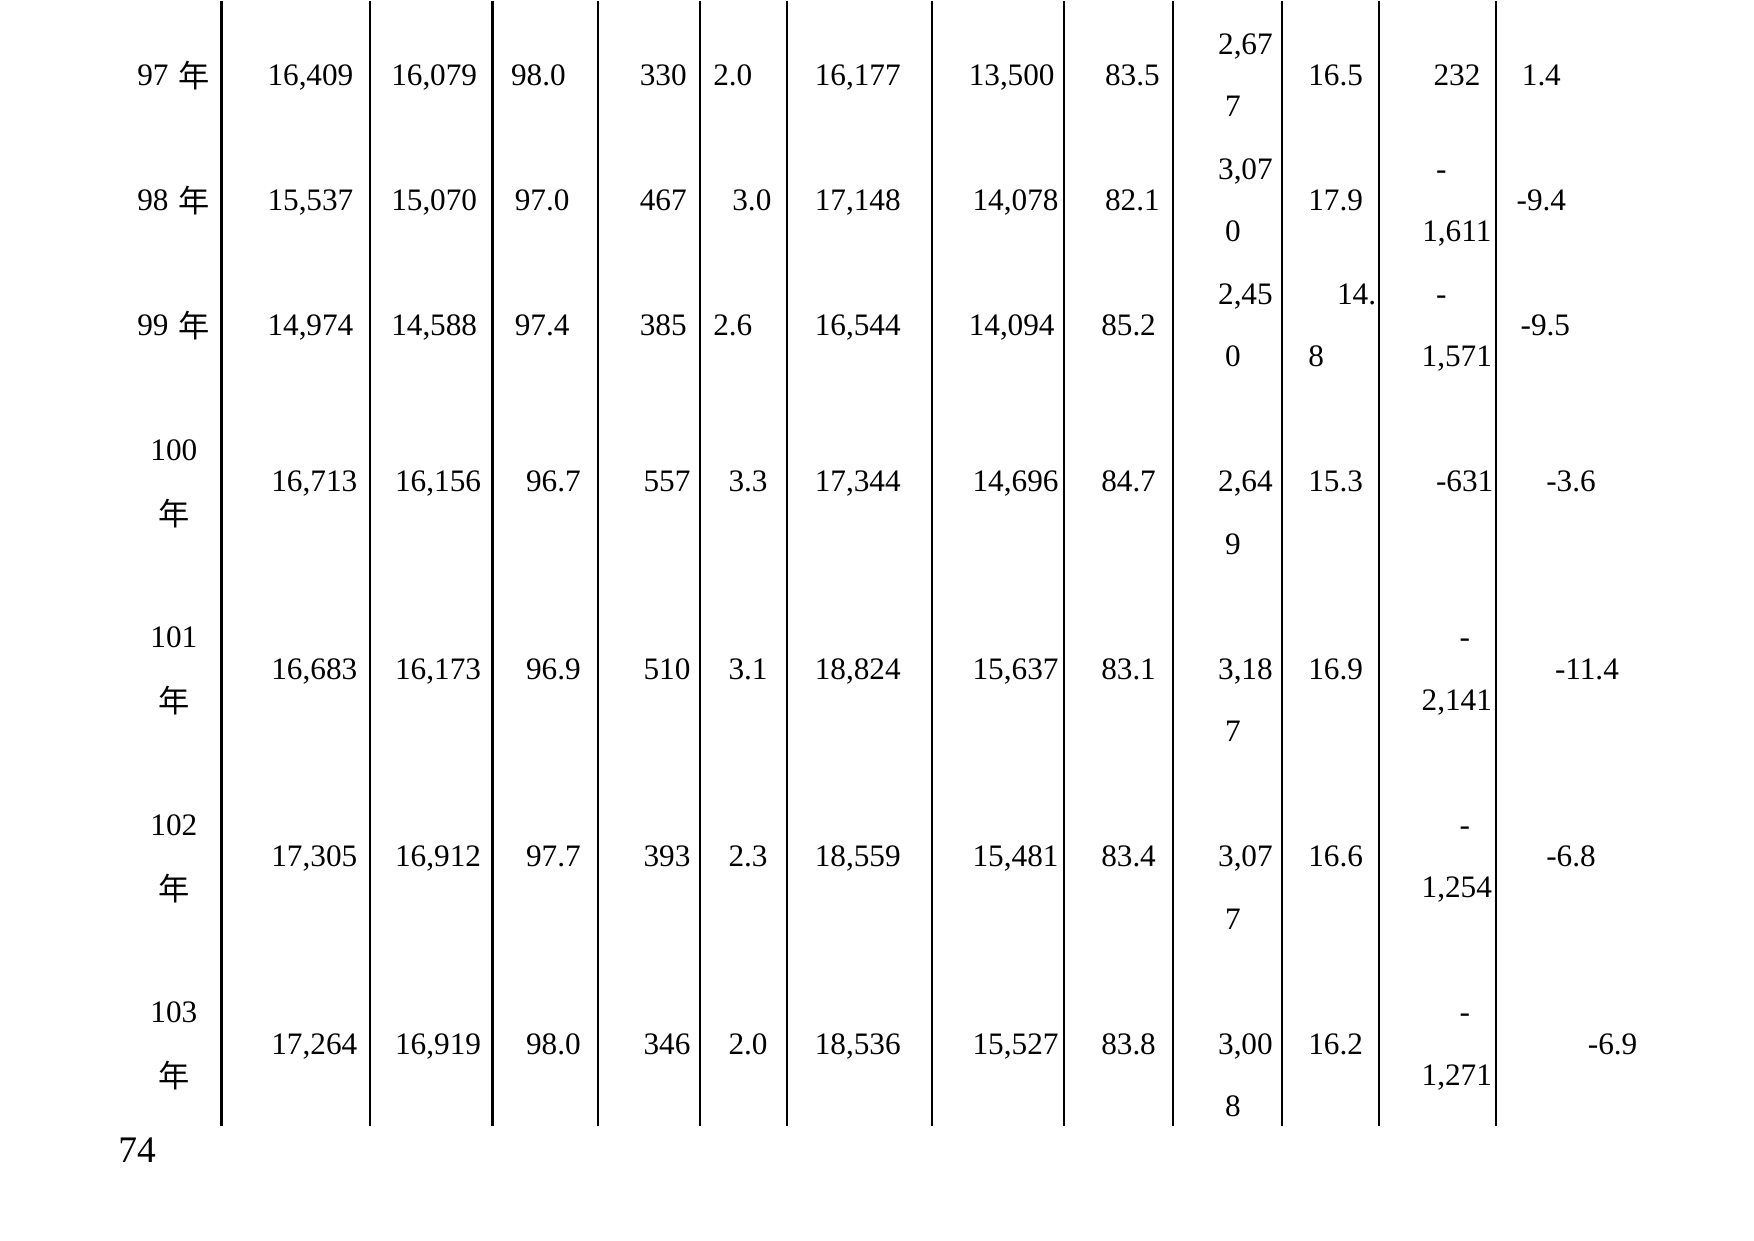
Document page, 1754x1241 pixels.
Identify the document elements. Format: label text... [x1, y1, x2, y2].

table_cell 18,824 [788, 564, 931, 751]
table_cell 330 [599, 1, 699, 126]
table_cell -1,271 [1380, 939, 1495, 1126]
table_cell 16.2 [1283, 939, 1378, 1126]
table_cell 3,070 [1174, 126, 1281, 251]
table_cell 83.5 [1065, 1, 1172, 126]
table_cell 16.6 [1283, 751, 1378, 939]
table_cell 2,677 [1174, 1, 1281, 126]
table_cell 2,450 [1174, 251, 1281, 376]
table_cell 15,537 [223, 126, 369, 251]
table_cell 14,696 [933, 376, 1063, 564]
table_cell 17.9 [1283, 126, 1378, 251]
table_cell 83.4 [1065, 751, 1172, 939]
table_cell 15.3 [1283, 376, 1378, 564]
table_cell 3,187 [1174, 564, 1281, 751]
table_cell 13,500 [933, 1, 1063, 126]
table_cell 557 [599, 376, 699, 564]
table_cell 96.9 [494, 564, 597, 751]
table_cell 17,148 [788, 126, 931, 251]
table_cell 84.7 [1065, 376, 1172, 564]
table_cell 16,683 [223, 564, 369, 751]
table_cell 15,527 [933, 939, 1063, 1126]
table_cell -9.5 [1497, 251, 1641, 376]
table_cell 17,305 [223, 751, 369, 939]
table_cell 385 [599, 251, 699, 376]
table_cell -11.4 [1497, 564, 1641, 751]
table_cell 85.2 [1065, 251, 1172, 376]
table_cell 16,177 [788, 1, 931, 126]
table_cell 2.3 [701, 751, 786, 939]
table_cell 97.7 [494, 751, 597, 939]
table_cell 2.0 [701, 939, 786, 1126]
table_cell 3.0 [701, 126, 786, 251]
table_cell 100年 [116, 376, 220, 564]
table_cell 14,078 [933, 126, 1063, 251]
table_cell 2,649 [1174, 376, 1281, 564]
table_cell 3.3 [701, 376, 786, 564]
table_cell 18,559 [788, 751, 931, 939]
table_cell 17,344 [788, 376, 931, 564]
table_cell -1,571 [1380, 251, 1495, 376]
table_cell 83.1 [1065, 564, 1172, 751]
table_cell 83.8 [1065, 939, 1172, 1126]
table_cell -9.4 [1497, 126, 1641, 251]
table_cell 16,156 [371, 376, 491, 564]
table_cell 3,008 [1174, 939, 1281, 1126]
table_cell 2.0 [701, 1, 786, 126]
table_cell 16,713 [223, 376, 369, 564]
table_cell 96.7 [494, 376, 597, 564]
table_cell 346 [599, 939, 699, 1126]
table_cell 17,264 [223, 939, 369, 1126]
table_cell 82.1 [1065, 126, 1172, 251]
table_cell -6.9 [1497, 939, 1641, 1126]
table_cell 97.0 [494, 126, 597, 251]
table_cell 16.5 [1283, 1, 1378, 126]
table_cell 1.4 [1497, 1, 1641, 126]
table_cell 2.6 [701, 251, 786, 376]
table_cell 16.9 [1283, 564, 1378, 751]
table_cell 101年 [116, 564, 220, 751]
table_cell 467 [599, 126, 699, 251]
table_cell 16,912 [371, 751, 491, 939]
table_cell 16,409 [223, 1, 369, 126]
table_cell 510 [599, 564, 699, 751]
table_cell 14,588 [371, 251, 491, 376]
table_cell 103年 [116, 939, 220, 1126]
table_cell 15,637 [933, 564, 1063, 751]
table_cell 97.4 [494, 251, 597, 376]
table_cell 18,536 [788, 939, 931, 1126]
table_cell 3,077 [1174, 751, 1281, 939]
table_cell 14.8 [1283, 251, 1378, 376]
table_cell -6.8 [1497, 751, 1641, 939]
table_cell -2,141 [1380, 564, 1495, 751]
table_cell 15,481 [933, 751, 1063, 939]
table_cell 98年 [116, 126, 220, 251]
table_cell 98.0 [494, 1, 597, 126]
table_cell -1,611 [1380, 126, 1495, 251]
table_cell 16,919 [371, 939, 491, 1126]
table_cell 16,079 [371, 1, 491, 126]
table_cell -3.6 [1497, 376, 1641, 564]
table_cell 98.0 [494, 939, 597, 1126]
table_cell 14,974 [223, 251, 369, 376]
table_cell 99年 [116, 251, 220, 376]
table_cell 393 [599, 751, 699, 939]
table_cell 16,173 [371, 564, 491, 751]
table_cell -1,254 [1380, 751, 1495, 939]
table_cell 3.1 [701, 564, 786, 751]
table_cell 232 [1380, 1, 1495, 126]
table_cell 15,070 [371, 126, 491, 251]
table_cell 14,094 [933, 251, 1063, 376]
table_cell -631 [1380, 376, 1495, 564]
table_cell 102年 [116, 751, 220, 939]
table_cell 97年 [116, 1, 220, 126]
table_cell 16,544 [788, 251, 931, 376]
